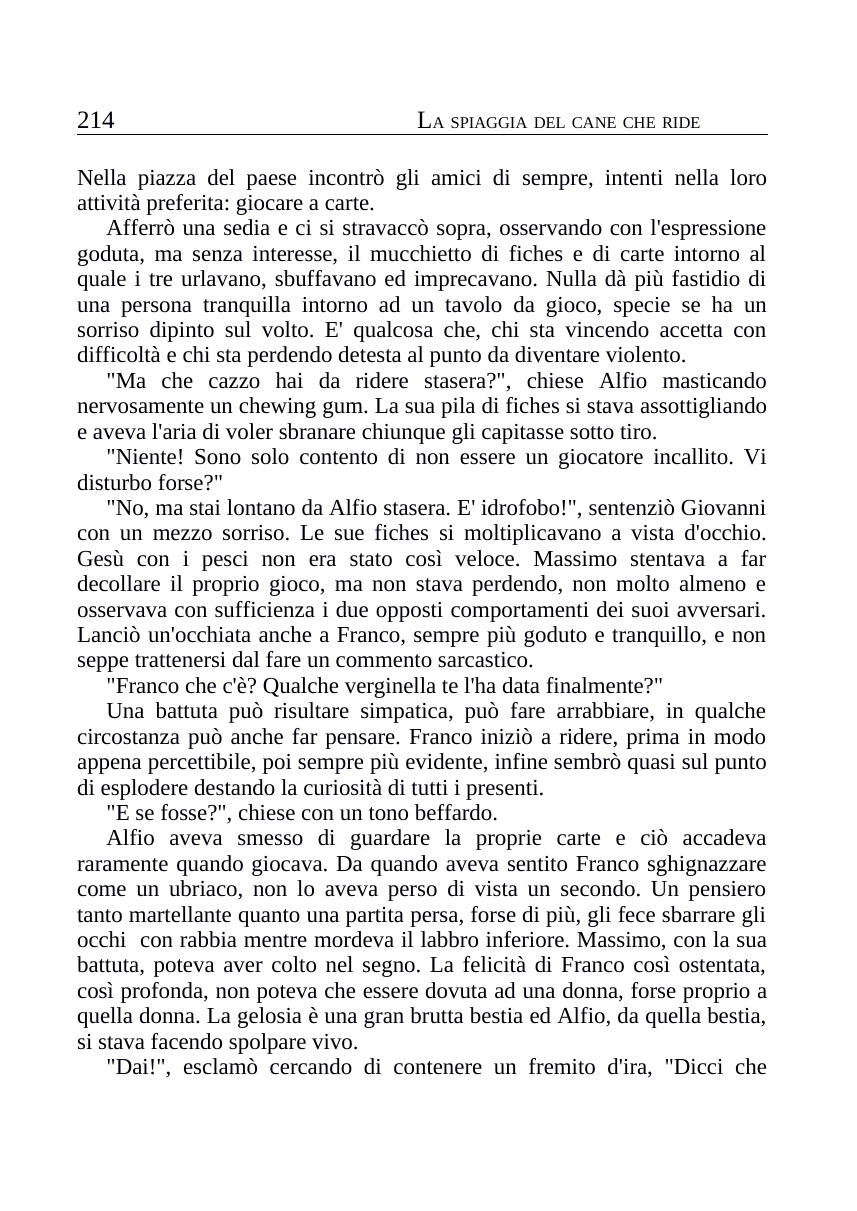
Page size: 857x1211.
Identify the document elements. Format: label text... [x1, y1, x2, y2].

text Una battuta può risultare simpatica, può fare arrabbiare, in qualche circostanza può anche far pensare. Franco iniziò a ridere, prima in modo appena percettibile, poi sempre più evidente, infine sembrò quasi sul punto di esplodere destando la curiosità di tutti i presenti. [77, 698, 768, 800]
text Afferrò una sedia e ci si stravaccò sopra, osservando con l'espressione goduta, ma senza interesse, il mucchietto di fiches e di carte intorno al quale i tre urlavano, sbuffavano ed imprecavano. Nulla dà più fastidio di una persona tranquilla intorno ad un tavolo da gioco, specie se ha un sorriso dipinto sul volto. E' qualcosa che, chi sta vincendo accetta con difficoltà e chi sta perdendo detesta al punto da diventare violento. [77, 215, 768, 368]
text "No, ma stai lontano da Alfio stasera. E' idrofobo!", sentenziò Giovanni con un mezzo sorriso. Le sue fiches si moltiplicavano a vista d'occhio. Gesù con i pesci non era stato così veloce. Massimo stentava a far decollare il proprio gioco, ma non stava perdendo, non molto almeno e osservava con sufficienza i due opposti comportamenti dei suoi avversari. Lanciò un'occhiata anche a Franco, sempre più goduto e tranquillo, e non seppe trattenersi dal fare un commento sarcastico. [77, 495, 768, 673]
text "Niente! Sono solo contento di non essere un giocatore incallito. Vi disturbo forse?" [77, 444, 768, 495]
text "Dai!", esclamò cercando di contenere un fremito d'ira, "Dicci che [77, 1054, 768, 1079]
text "E se fosse?", chiese con un tono beffardo. [77, 800, 768, 825]
text Nella piazza del paese incontrò gli amici di sempre, intenti nella loro attività preferita: giocare a carte. [77, 164, 768, 215]
text "Franco che c'è? Qualche verginella te l'ha data finalmente?" [77, 673, 768, 698]
text "Ma che cazzo hai da ridere stasera?", chiese Alfio masticando nervosamente un chewing gum. La sua pila di fiches si stava assottigliando e aveva l'aria di voler sbranare chiunque gli capitasse sotto tiro. [77, 368, 768, 444]
text Alfio aveva smesso di guardare la proprie carte e ciò accadeva raramente quando giocava. Da quando aveva sentito Franco sghignazzare come un ubriaco, non lo aveva perso di vista un secondo. Un pensiero tanto martellante quanto una partita persa, forse di più, gli fece sbarrare gli occhi con rabbia mentre mordeva il labbro inferiore. Massimo, con la sua battuta, poteva aver colto nel segno. La felicità di Franco così ostentata, così profonda, non poteva che essere dovuta ad una donna, forse proprio a quella donna. La gelosia è una gran brutta bestia ed Alfio, da quella bestia, si stava facendo spolpare vivo. [77, 825, 768, 1054]
